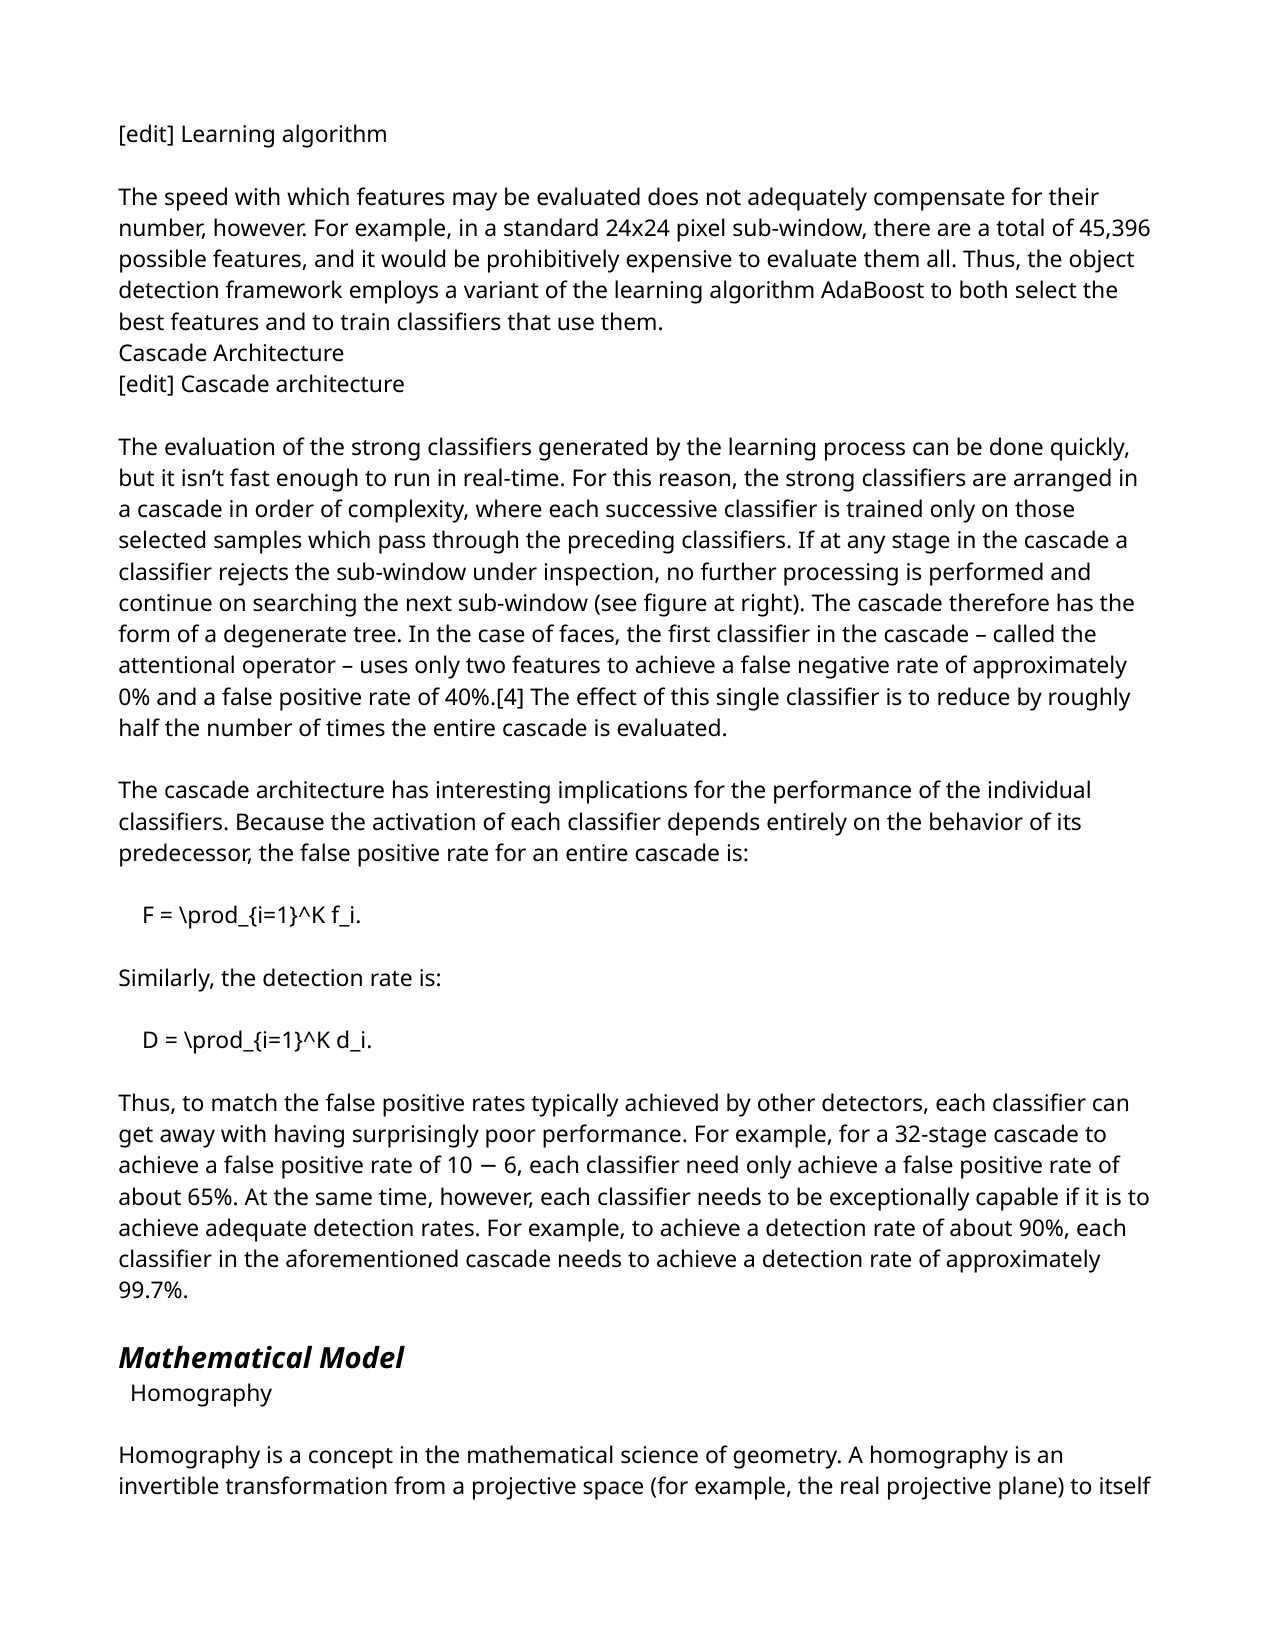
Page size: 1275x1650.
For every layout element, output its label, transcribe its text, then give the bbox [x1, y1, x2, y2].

text D = \prod_{i=1}^K d_i. [118, 1024, 1157, 1056]
text The evaluation of the strong classifiers generated by the learning process can be done quickly, but it isn’t fast enough to run in real-time. For this reason, the strong classifiers are arranged in a cascade in order of complexity, where each successive classifier is trained only on those selected samples which pass through the preceding classifiers. If at any stage in the cascade a classifier rejects the sub-window under inspection, no further processing is performed and continue on searching the next sub-window (see figure at right). The cascade therefore has the form of a degenerate tree. In the case of faces, the first classifier in the cascade – called the attentional operator – uses only two features to achieve a false negative rate of approximately 0% and a false positive rate of 40%.[4] The effect of this single classifier is to reduce by roughly half the number of times the entire cascade is evaluated. [118, 431, 1157, 743]
text [edit] Cascade architecture [118, 368, 1157, 399]
text Thus, to match the false positive rates typically achieved by other detectors, each classifier can get away with having surprisingly poor performance. For example, for a 32-stage cascade to achieve a false positive rate of 10 − 6, each classifier need only achieve a false positive rate of about 65%. At the same time, however, each classifier needs to be exceptionally capable if it is to achieve adequate detection rates. For example, to achieve a detection rate of about 90%, each classifier in the aforementioned cascade needs to achieve a detection rate of approximately 99.7%. [118, 1087, 1157, 1306]
text The cascade architecture has interesting implications for the performance of the individual classifiers. Because the activation of each classifier depends entirely on the behavior of its predecessor, the false positive rate for an entire cascade is: [118, 774, 1157, 868]
text [edit] Learning algorithm [118, 118, 1157, 149]
text The speed with which features may be evaluated does not adequately compensate for their number, however. For example, in a standard 24x24 pixel sub-window, there are a total of 45,396 possible features, and it would be prohibitively expensive to evaluate them all. Thus, the object detection framework employs a variant of the learning algorithm AdaBoost to both select the best features and to train classifiers that use them. [118, 181, 1157, 337]
text Homography [118, 1377, 1157, 1408]
text Cascade Architecture [118, 337, 1157, 368]
text Homography is a concept in the mathematical science of geometry. A homography is an invertible transformation from a projective space (for example, the real projective plane) to itself [118, 1439, 1157, 1502]
text F = \prod_{i=1}^K f_i. [118, 899, 1157, 931]
text Mathematical Model [118, 1337, 1157, 1377]
text Similarly, the detection rate is: [118, 962, 1157, 993]
